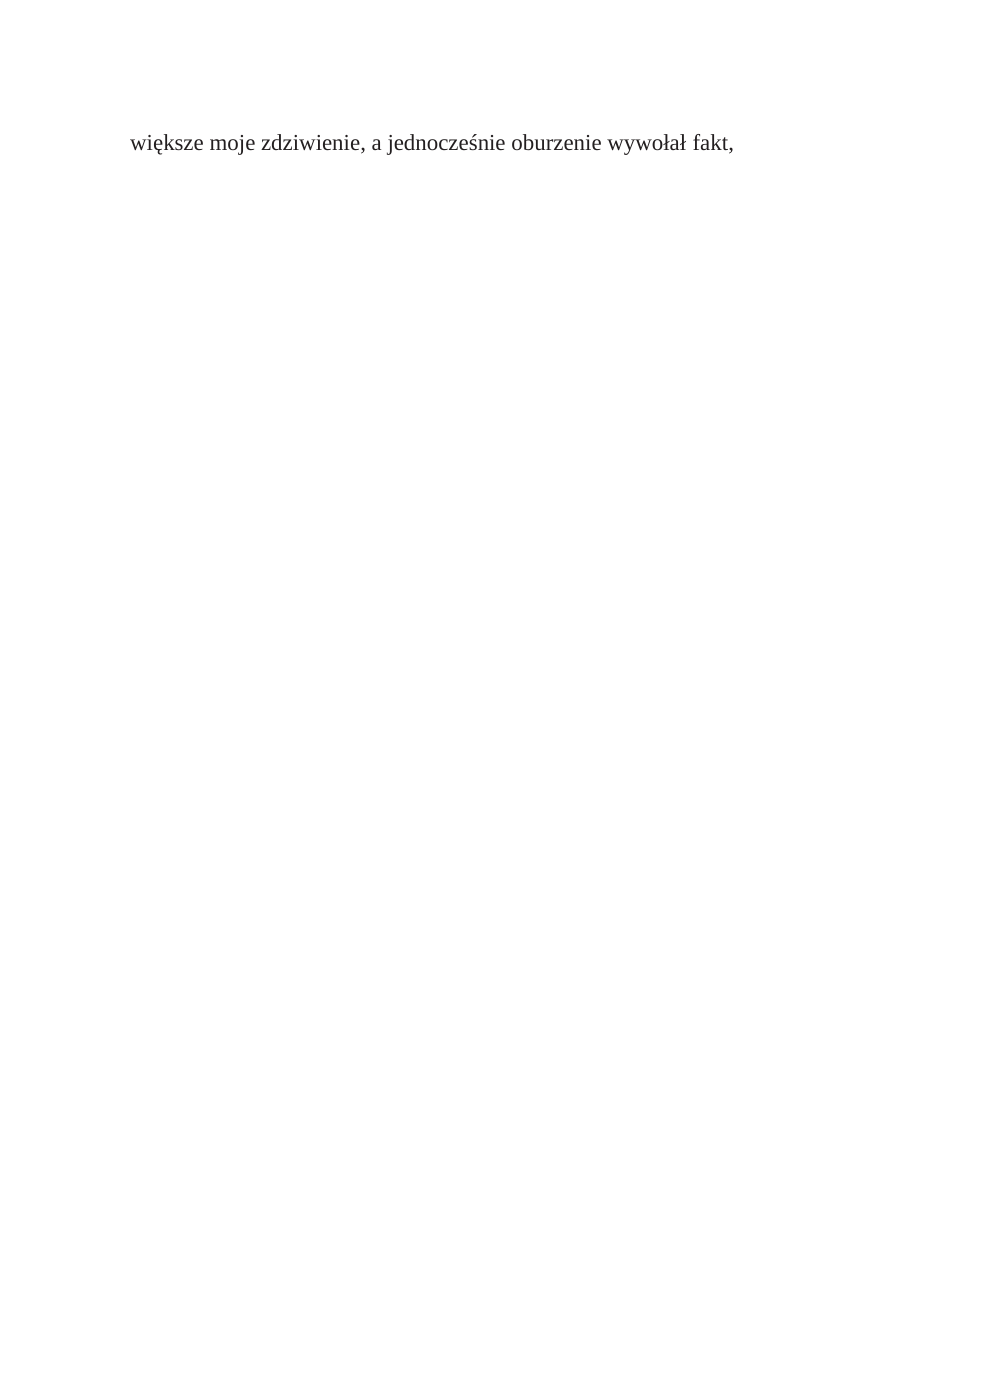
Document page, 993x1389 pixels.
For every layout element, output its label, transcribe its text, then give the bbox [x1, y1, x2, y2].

text większe moje zdziwienie, a jednocześnie oburzenie wywołał fakt, [130, 129, 888, 156]
